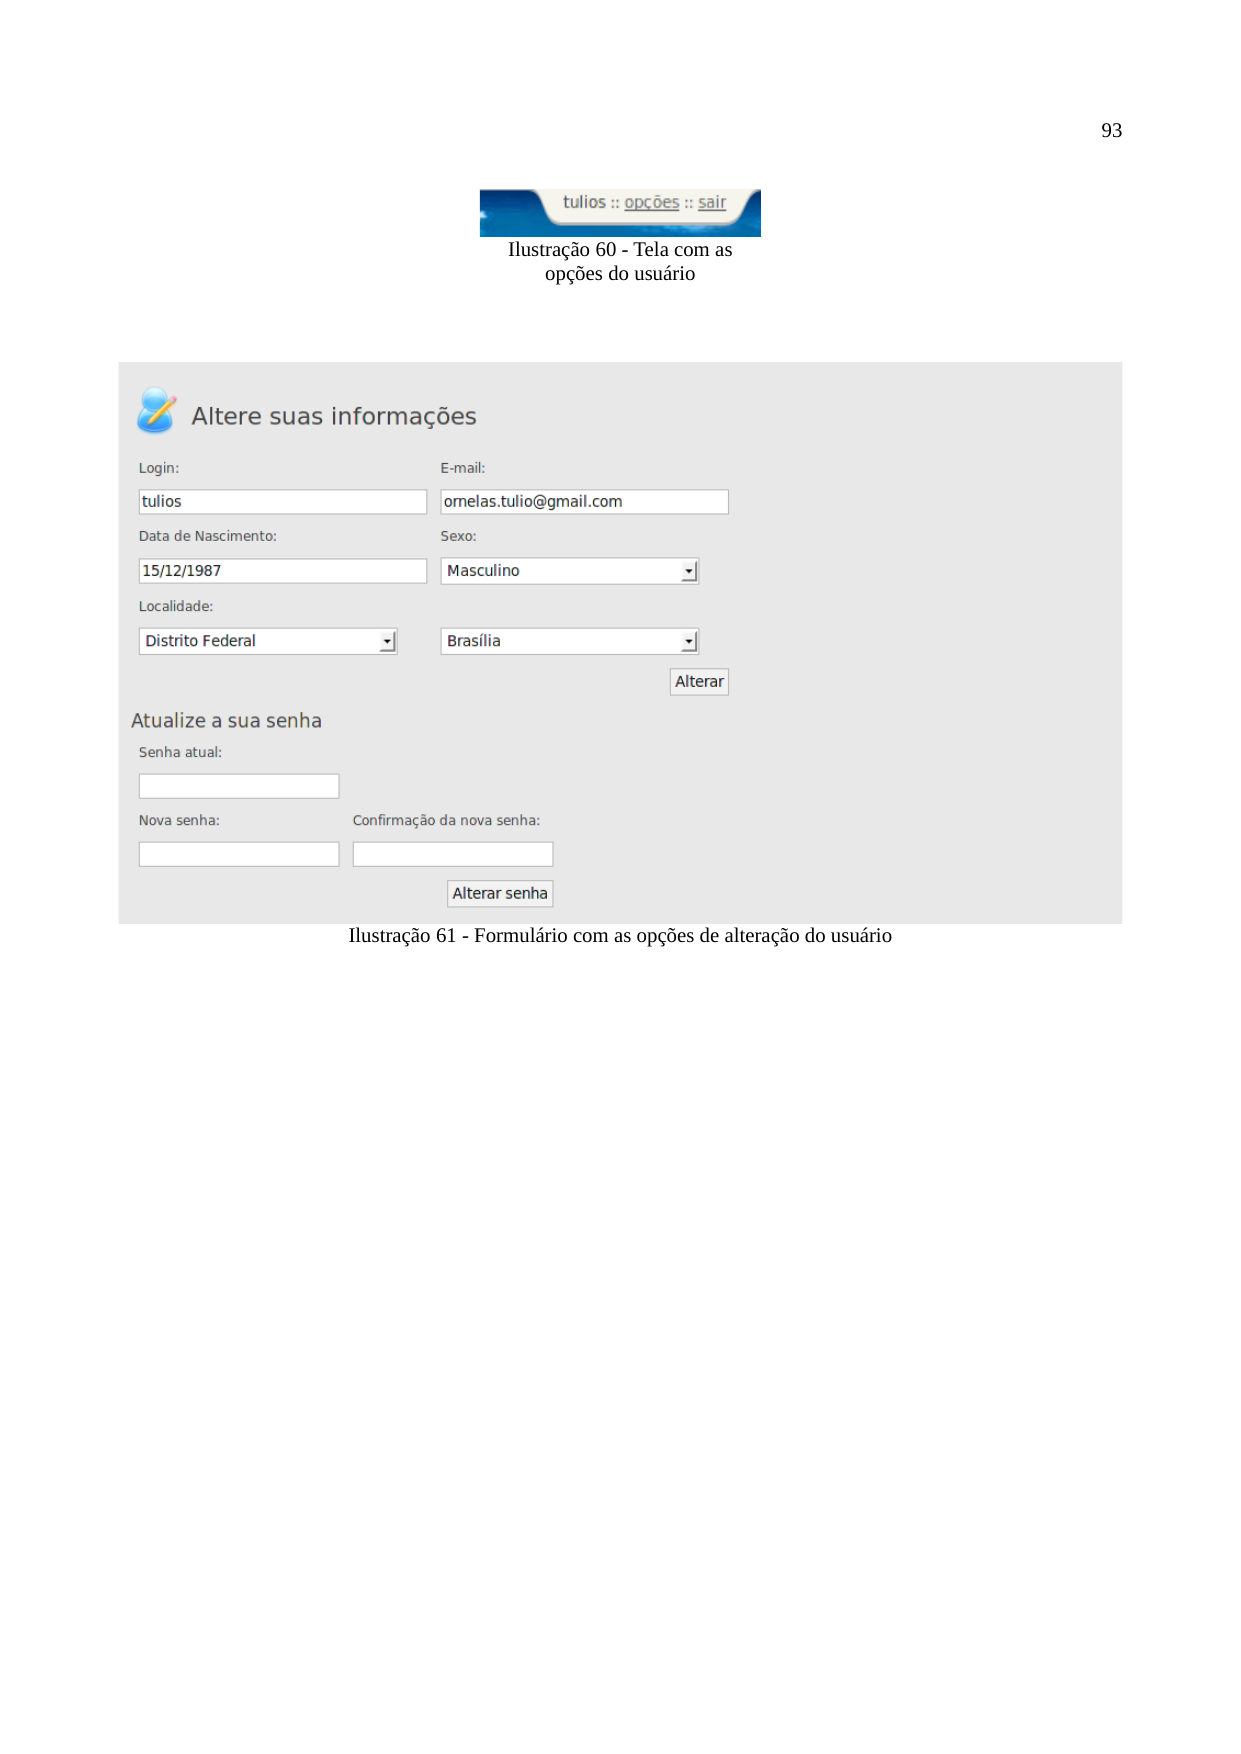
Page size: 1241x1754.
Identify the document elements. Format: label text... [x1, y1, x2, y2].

text Ilustração 61 - Formulário com as opções de alteração do usuário [118, 924, 1122, 947]
picture [118, 362, 1123, 924]
text Ilustração 60 - Tela com as opções do usuário [479, 237, 761, 285]
picture [479, 189, 761, 237]
